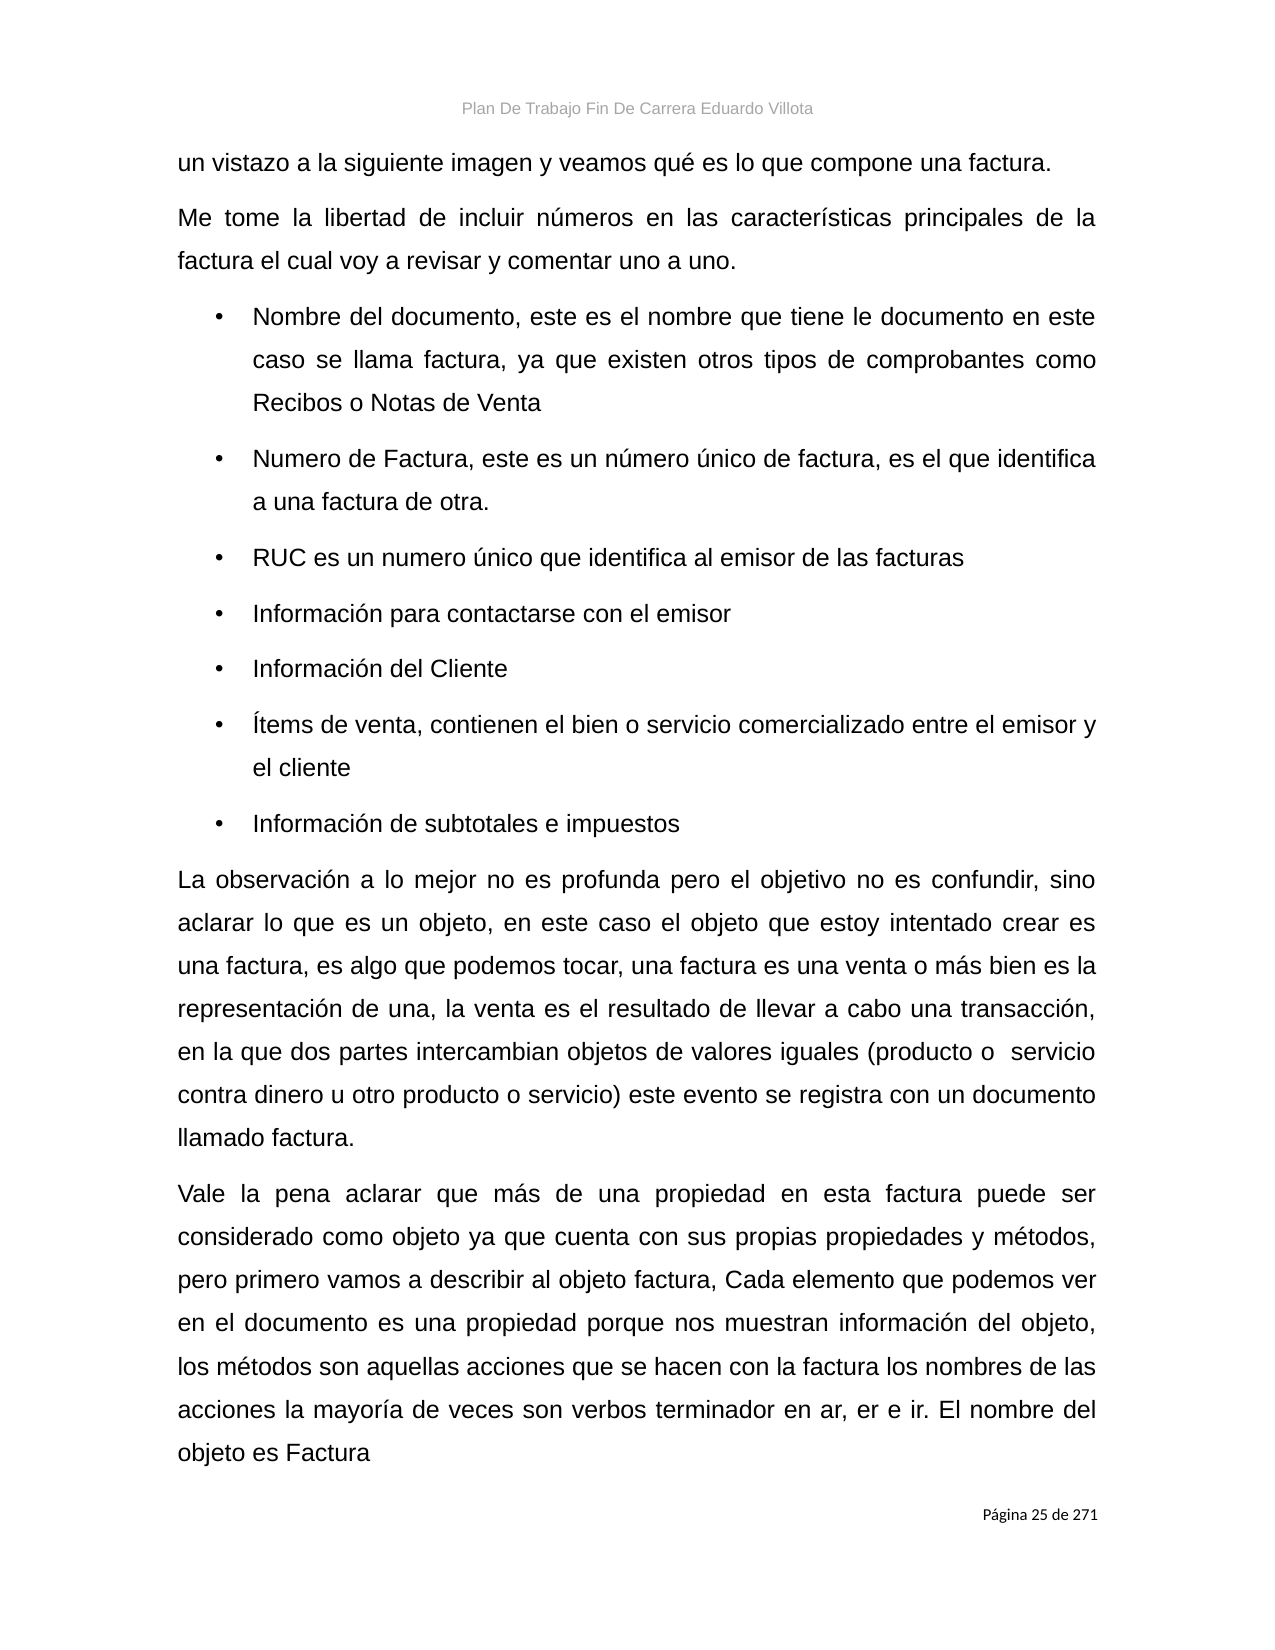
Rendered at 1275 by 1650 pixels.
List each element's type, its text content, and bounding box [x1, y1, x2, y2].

list Información de subtotales e impuestos [215, 809, 1098, 838]
list Información para contactarse con el emisor [215, 598, 1098, 627]
list Numero de Factura, este es un número único de factura, es el que identifica a una factura de otra. [215, 444, 1098, 516]
text La observación a lo mejor no es profunda pero el objetivo no es confundir, sino aclarar lo que es un objeto, en este caso el objeto que estoy intentado crear es una factura, es algo que podemos tocar, una factura es una venta o más bien es la representación de una, la venta es el resultado de llevar a cabo una transacción, en la que dos partes intercambian objetos de valores iguales (producto o servicio contra dinero u otro producto o servicio) este evento se registra con un documento llamado factura. [177, 864, 1098, 1152]
text Vale la pena aclarar que más de una propiedad en esta factura puede ser considerado como objeto ya que cuenta con sus propias propiedades y métodos, pero primero vamos a describir al objeto factura, Cada elemento que podemos ver en el documento es una propiedad porque nos muestran información del objeto, los métodos son aquellas acciones que se hacen con la factura los nombres de las acciones la mayoría de veces son verbos terminador en ar, er e ir. El nombre del objeto es Factura [177, 1179, 1098, 1466]
list RUC es un numero único que identifica al emisor de las facturas [215, 543, 1098, 572]
list Ítems de venta, contienen el bien o servicio comercializado entre el emisor y el cliente [215, 710, 1098, 782]
list Información del Cliente [215, 654, 1098, 683]
text Me tome la libertad de incluir números en las características principales de la factura el cual voy a revisar y comentar uno a uno. [177, 203, 1098, 275]
list Nombre del documento, este es el nombre que tiene le documento en este caso se llama factura, ya que existen otros tipos de comprobantes como Recibos o Notas de Venta [215, 302, 1098, 417]
text un vistazo a la siguiente imagen y veamos qué es lo que compone una factura. [177, 148, 1098, 176]
